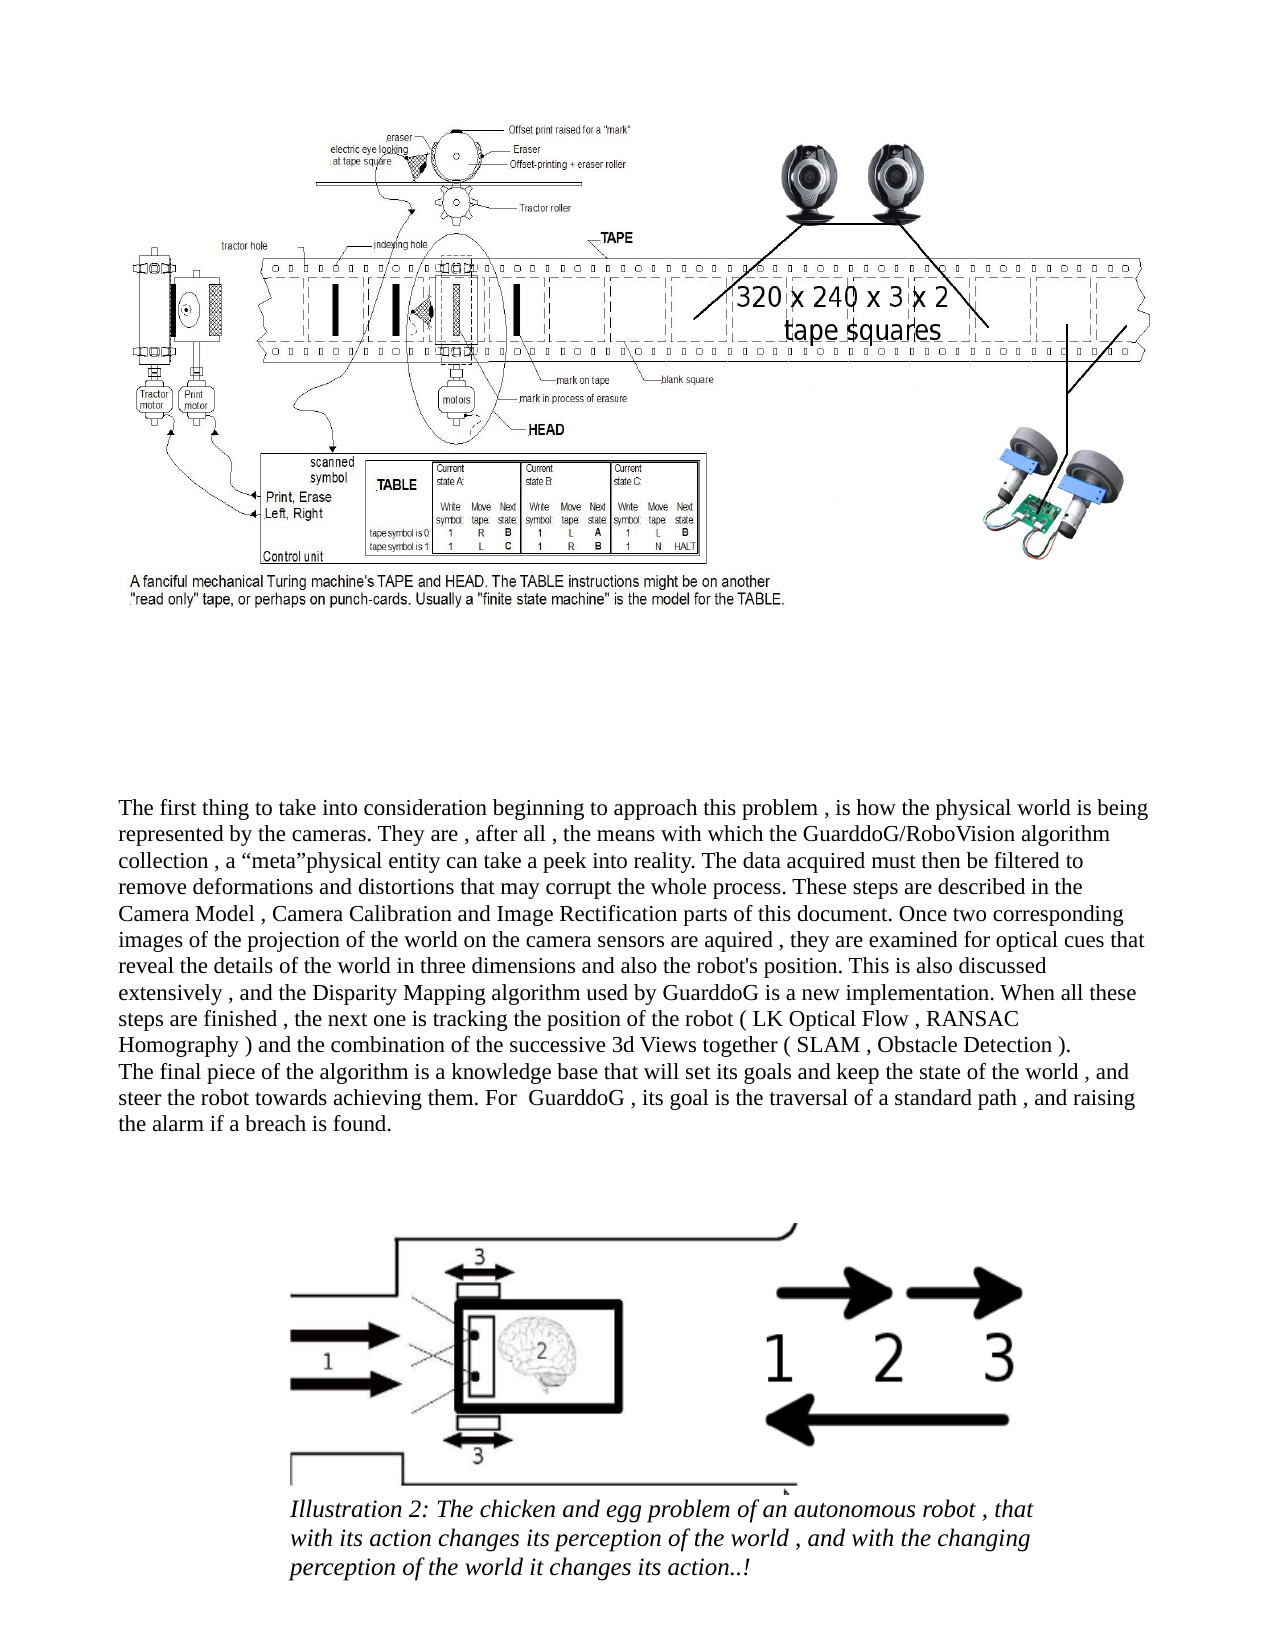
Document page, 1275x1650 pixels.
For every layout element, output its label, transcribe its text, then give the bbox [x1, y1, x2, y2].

picture [122, 118, 1153, 608]
text The final piece of the algorithm is a knowledge base that will set its goals and keep the state of the world , and steer the robot towards achieving them. For GuarddoG , its goal is the traversal of a standard path , and raising the alarm if a breach is found. [118, 1058, 1157, 1137]
text The first thing to take into consideration beginning to approach this problem , is how the physical world is being represented by the cameras. They are , after all , the means with which the GuarddoG/RoboVision algorithm collection , a “meta”physical entity can take a peek into reality. The data acquired must then be filtered to remove deformations and distortions that may corrupt the whole process. These steps are described in the Camera Model , Camera Calibration and Image Rectification parts of this document. Once two corresponding images of the projection of the world on the camera sensors are aquired , they are examined for optical cues that reveal the details of the world in three dimensions and also the robot's position. This is also discussed extensively , and the Disparity Mapping algorithm used by GuarddoG is a new implementation. When all these steps are finished , the next one is tracking the position of the robot ( LK Optical Flow , RANSAC Homography ) and the combination of the successive 3d Views together ( SLAM , Obstacle Detection ). [118, 794, 1157, 1058]
picture [290, 1223, 1085, 1495]
text Illustration 2: The chicken and egg problem of an autonomous robot , that with its action changes its perception of the world , and with the changing perception of the world it changes its action..! [290, 1495, 1084, 1581]
